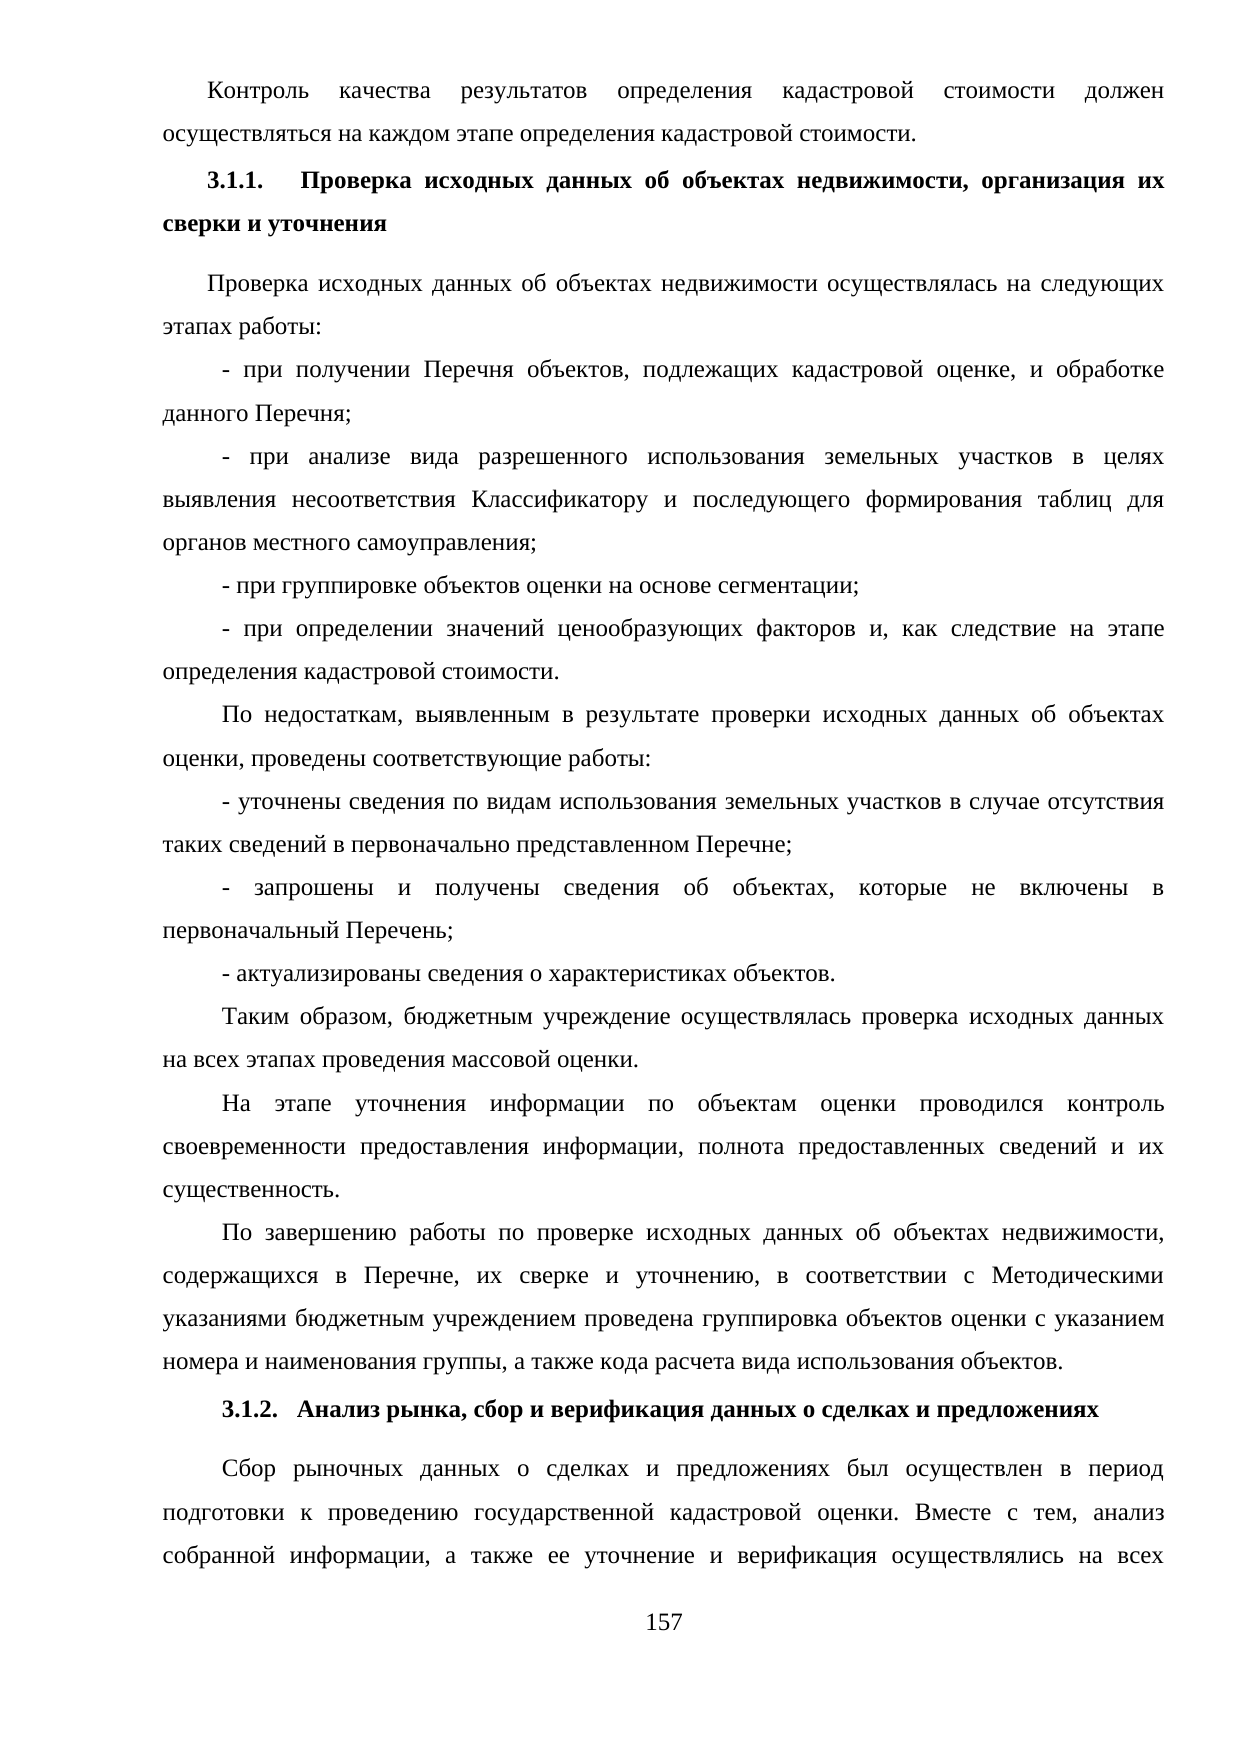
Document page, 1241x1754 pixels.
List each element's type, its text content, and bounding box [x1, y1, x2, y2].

text Сбор рыночных данных о сделках и предложениях был осуществлен в период подготовки к проведению государственной кадастровой оценки. Вместе с тем, анализ собранной информации, а также ее уточнение и верификация осуществлялись на всех [162, 1453, 1165, 1568]
text - при определении значений ценообразующих факторов и, как следствие на этапе определения кадастровой стоимости. [162, 613, 1165, 685]
text По недостаткам, выявленным в результате проверки исходных данных об объектах оценки, проведены соответствующие работы: [162, 699, 1165, 771]
text Таким образом, бюджетным учреждение осуществлялась проверка исходных данных на всех этапах проведения массовой оценки. [162, 1001, 1165, 1073]
text - актуализированы сведения о характеристиках объектов. [162, 958, 1165, 987]
text На этапе уточнения информации по объектам оценки проводился контроль своевременности предоставления информации, полнота предоставленных сведений и их существенность. [162, 1088, 1165, 1203]
text - уточнены сведения по видам использования земельных участков в случае отсутствия таких сведений в первоначально представленном Перечне; [162, 786, 1165, 858]
text По завершению работы по проверке исходных данных об объектах недвижимости, содержащихся в Перечне, их сверке и уточнению, в соответствии с Методическими указаниями бюджетным учреждением проведена группировка объектов оценки с указанием номера и наименования группы, а также кода расчета вида использования объектов. [162, 1217, 1165, 1375]
text - при анализе вида разрешенного использования земельных участков в целях выявления несоответствия Классификатору и последующего формирования таблиц для органов местного самоуправления; [162, 441, 1165, 556]
text Проверка исходных данных об объектах недвижимости осуществлялась на следующих этапах работы: [162, 268, 1165, 340]
text Контроль качества результатов определения кадастровой стоимости должен осуществляться на каждом этапе определения кадастровой стоимости. [162, 75, 1165, 147]
subtitle 3.1.1. Проверка исходных данных об объектах недвижимости, организация их сверки и уточнения [162, 165, 1165, 237]
text - запрошены и получены сведения об объектах, которые не включены в первоначальный Перечень; [162, 872, 1165, 944]
subtitle 3.1.2. Анализ рынка, сбор и верификация данных о сделках и предложениях [162, 1394, 1165, 1422]
text - при получении Перечня объектов, подлежащих кадастровой оценке, и обработке данного Перечня; [162, 354, 1165, 426]
text - при группировке объектов оценки на основе сегментации; [162, 570, 1165, 599]
